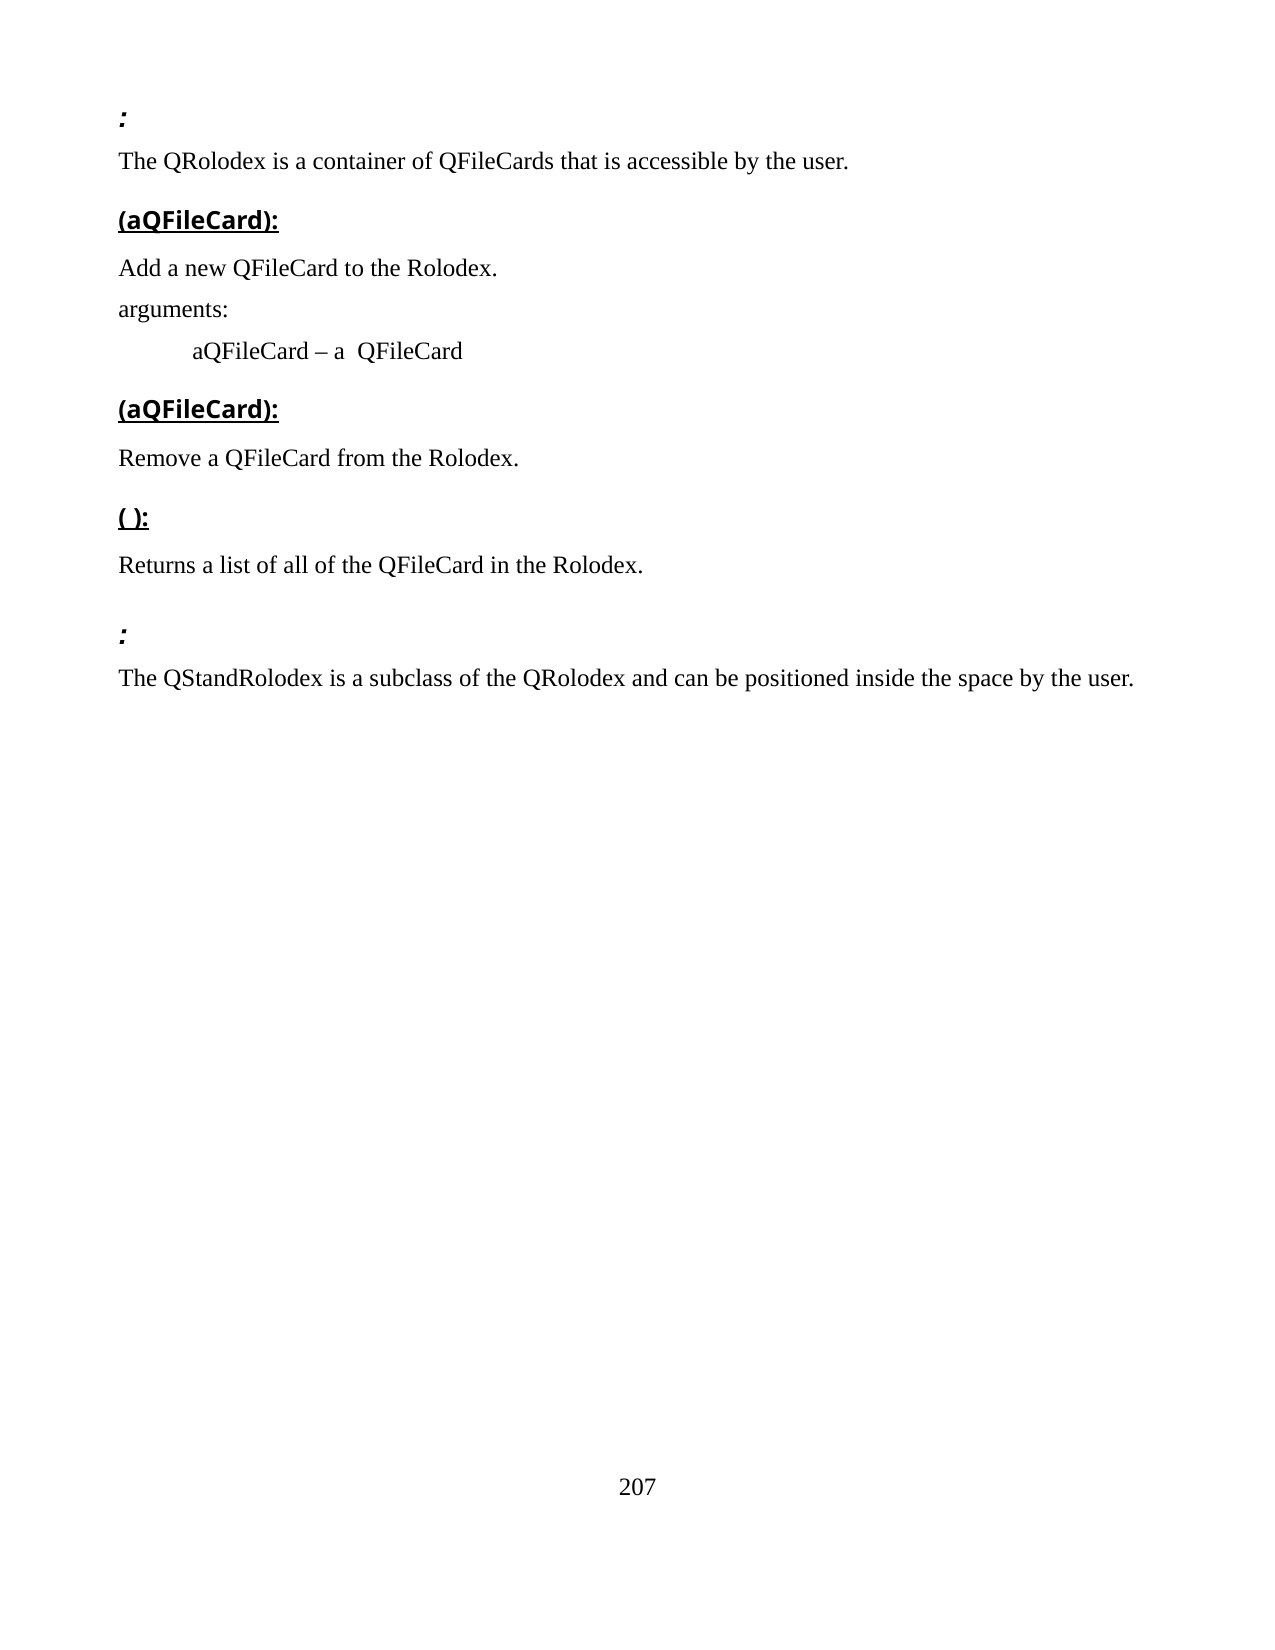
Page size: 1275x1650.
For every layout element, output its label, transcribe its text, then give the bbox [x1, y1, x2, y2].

text aQFileCard – a QFileCard [118, 336, 1157, 364]
subtitle : [118, 100, 1157, 133]
title (aQFileCard): [118, 202, 1157, 236]
text Returns a list of all of the QFileCard in the Rolodex. [118, 550, 1157, 579]
text arguments: [118, 294, 1157, 323]
text Remove a QFileCard from the Rolodex. [118, 443, 1157, 472]
text The QRolodex is a container of QFileCards that is accessible by the user. [118, 146, 1157, 175]
title (aQFileCard): [118, 392, 1157, 426]
text Add a new QFileCard to the Rolodex. [118, 253, 1157, 282]
title ( ): [118, 499, 1157, 533]
subtitle : [118, 617, 1157, 650]
text The QStandRolodex is a subclass of the QRolodex and can be positioned inside the space by the user. [118, 663, 1157, 691]
